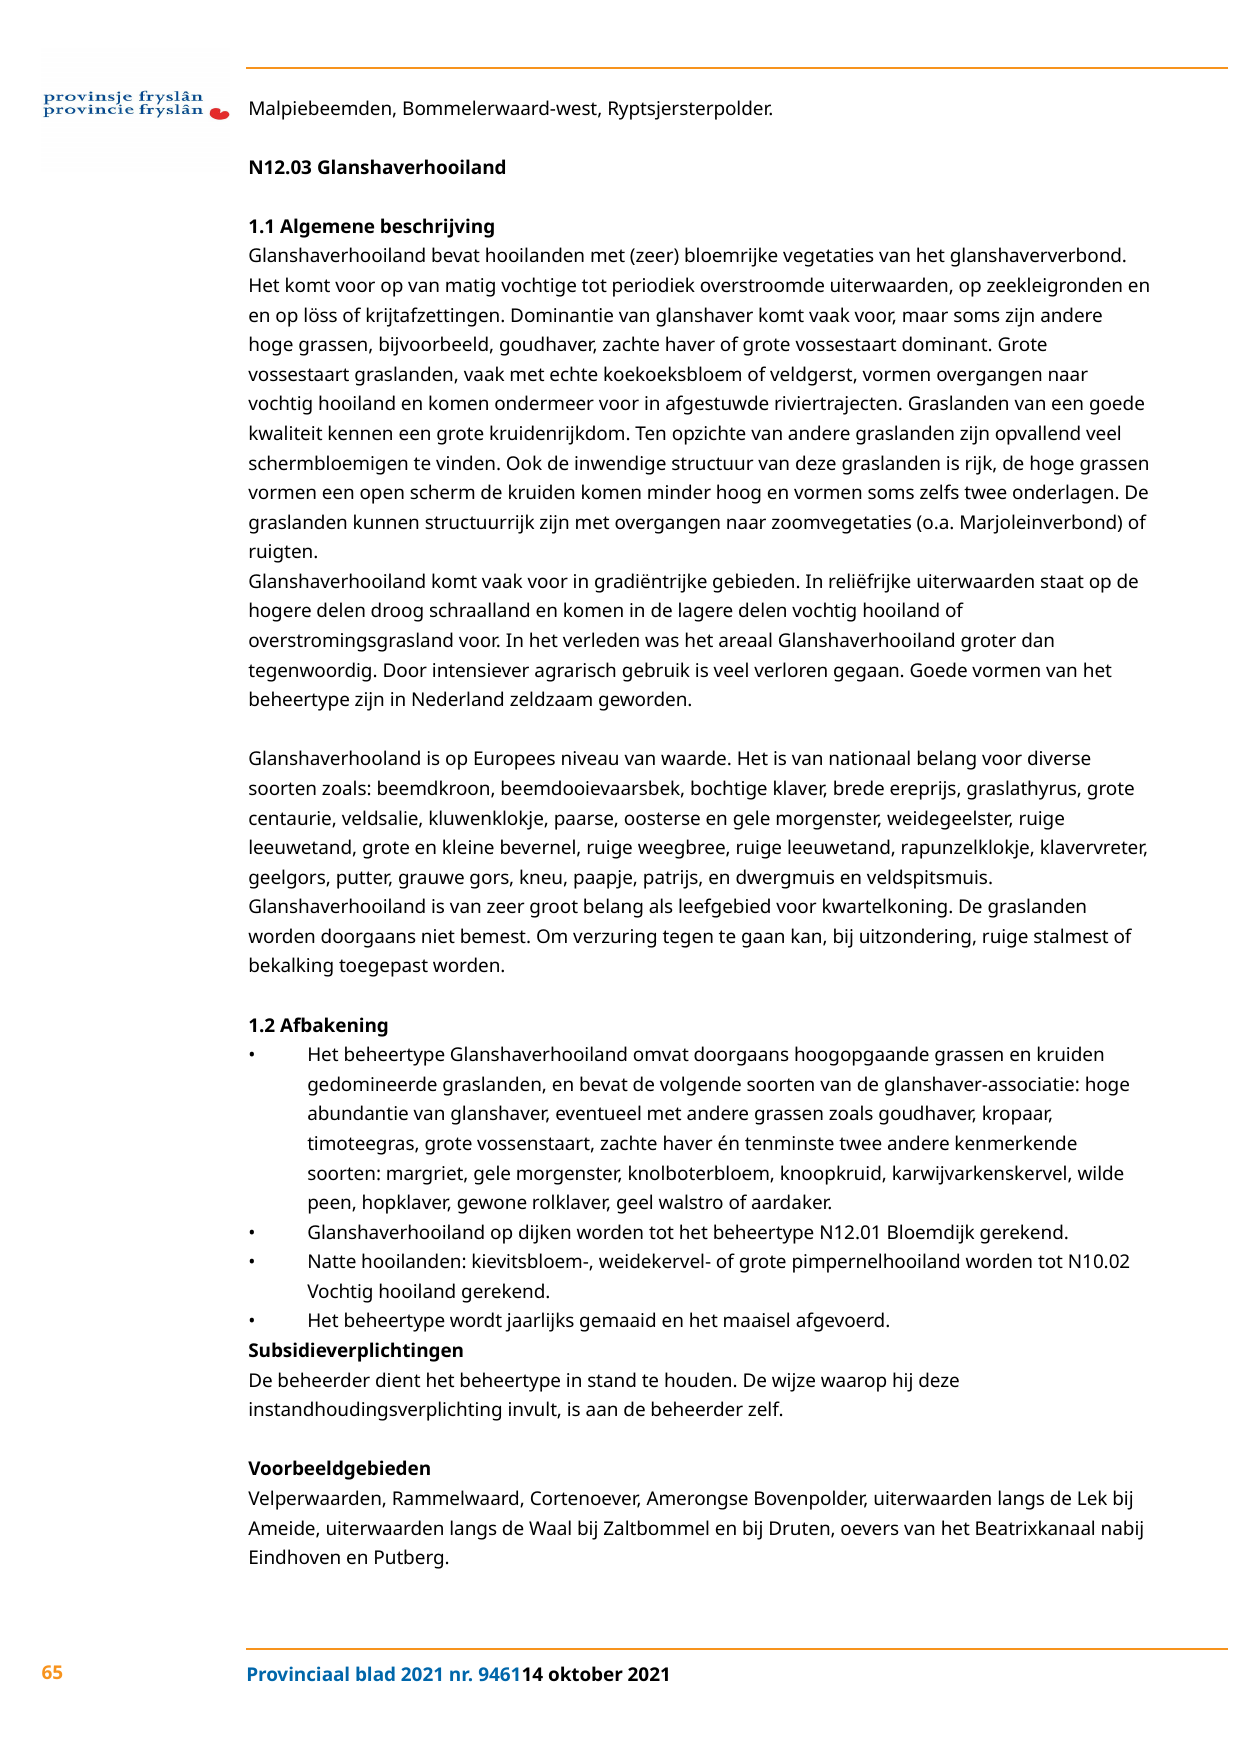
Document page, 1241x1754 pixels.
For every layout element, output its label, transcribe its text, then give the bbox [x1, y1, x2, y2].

text Velperwaarden, Rammelwaard, Cortenoever, Amerongse Bovenpolder, uiterwaarden langs de Lek bij Ameide, uiterwaarden langs de Waal bij Zaltbommel en bij Druten, oevers van het Beatrixkanaal nabij Eindhoven en Putberg. [248, 1485, 1152, 1570]
text Glanshaverhooiland bevat hooilanden met (zeer) bloemrijke vegetaties van het glanshaververbond. Het komt voor op van matig vochtige tot periodiek overstroomde uiterwaarden, op zeekleigronden en en op löss of krijtafzettingen. Dominantie van glanshaver komt vaak voor, maar soms zijn andere hoge grassen, bijvoorbeeld, goudhaver, zachte haver of grote vossestaart dominant. Grote vossestaart graslanden, vaak met echte koekoeksbloem of veldgerst, vormen overgangen naar vochtig hooiland en komen ondermeer voor in afgestuwde riviertrajecten. Graslanden van een goede kwaliteit kennen een grote kruidenrijkdom. Ten opzichte van andere graslanden zijn opvallend veel schermbloemigen te vinden. Ook de inwendige structuur van deze graslanden is rijk, de hoge grassen vormen een open scherm de kruiden komen minder hoog en vormen soms zelfs twee onderlagen. De graslanden kunnen structuurrijk zijn met overgangen naar zoomvegetaties (o.a. Marjoleinverbond) of ruigten. [248, 243, 1152, 564]
text Voorbeeldgebieden [248, 1456, 1152, 1481]
text Malpiebeemden, Bommelerwaard-west, Ryptsjersterpolder. [248, 95, 1152, 121]
text Glanshaverhooland is op Europees niveau van waarde. Het is van nationaal belang voor diverse soorten zoals: beemdkroon, beemdooievaarsbek, bochtige klaver, brede ereprijs, graslathyrus, grote centaurie, veldsalie, kluwenklokje, paarse, oosterse en gele morgenster, weidegeelster, ruige leeuwetand, grote en kleine bevernel, ruige weegbree, ruige leeuwetand, rapunzelklokje, klavervreter, geelgors, putter, grauwe gors, kneu, paapje, patrijs, en dwergmuis en veldspitsmuis. Glanshaverhooiland is van zeer groot belang als leefgebied voor kwartelkoning. De graslanden worden doorgaans niet bemest. Om verzuring tegen te gaan kan, bij uitzondering, ruige stalmest of bekalking toegepast worden. [248, 746, 1152, 978]
text N12.03 Glanshaverhooiland [248, 154, 1152, 180]
text Glanshaverhooiland komt vaak voor in gradiëntrijke gebieden. In reliëfrijke uiterwaarden staat op de hogere delen droog schraalland en komen in de lagere delen vochtig hooiland of overstromingsgrasland voor. In het verleden was het areaal Glanshaverhooiland groter dan tegenwoordig. Door intensiever agrarisch gebruik is veel verloren gegaan. Goede vormen van het beheertype zijn in Nederland zeldzaam geworden. [248, 568, 1152, 712]
list Het beheertype wordt jaarlijks gemaaid en het maaisel afgevoerd. [248, 1308, 1152, 1333]
text De beheerder dient het beheertype in stand te houden. De wijze waarop hij deze instandhoudingsverplichting invult, is aan de beheerder zelf. [248, 1367, 1152, 1422]
text 1.2 Afbakening [248, 1012, 1152, 1038]
picture [41, 47, 231, 172]
text Subsidieverplichtingen [248, 1337, 1152, 1363]
list Het beheertype Glanshaverhooiland omvat doorgaans hoogopgaande grassen en kruiden gedomineerde graslanden, en bevat de volgende soorten van de glanshaver-associatie: hoge abundantie van glanshaver, eventueel met andere grassen zoals goudhaver, kropaar, timoteegras, grote vossenstaart, zachte haver én tenminste twee andere kenmerkende soorten: margriet, gele morgenster, knolboterbloem, knoopkruid, karwijvarkenskervel, wilde peen, hopklaver, gewone rolklaver, geel walstro of aardaker. [248, 1041, 1152, 1215]
list Glanshaverhooiland op dijken worden tot het beheertype N12.01 Bloemdijk gerekend. [248, 1219, 1152, 1245]
text 1.1 Algemene beschrijving [248, 213, 1152, 239]
list Natte hooilanden: kievitsbloem-, weidekervel- of grote pimpernelhooiland worden tot N10.02 Vochtig hooiland gerekend. [248, 1248, 1152, 1304]
